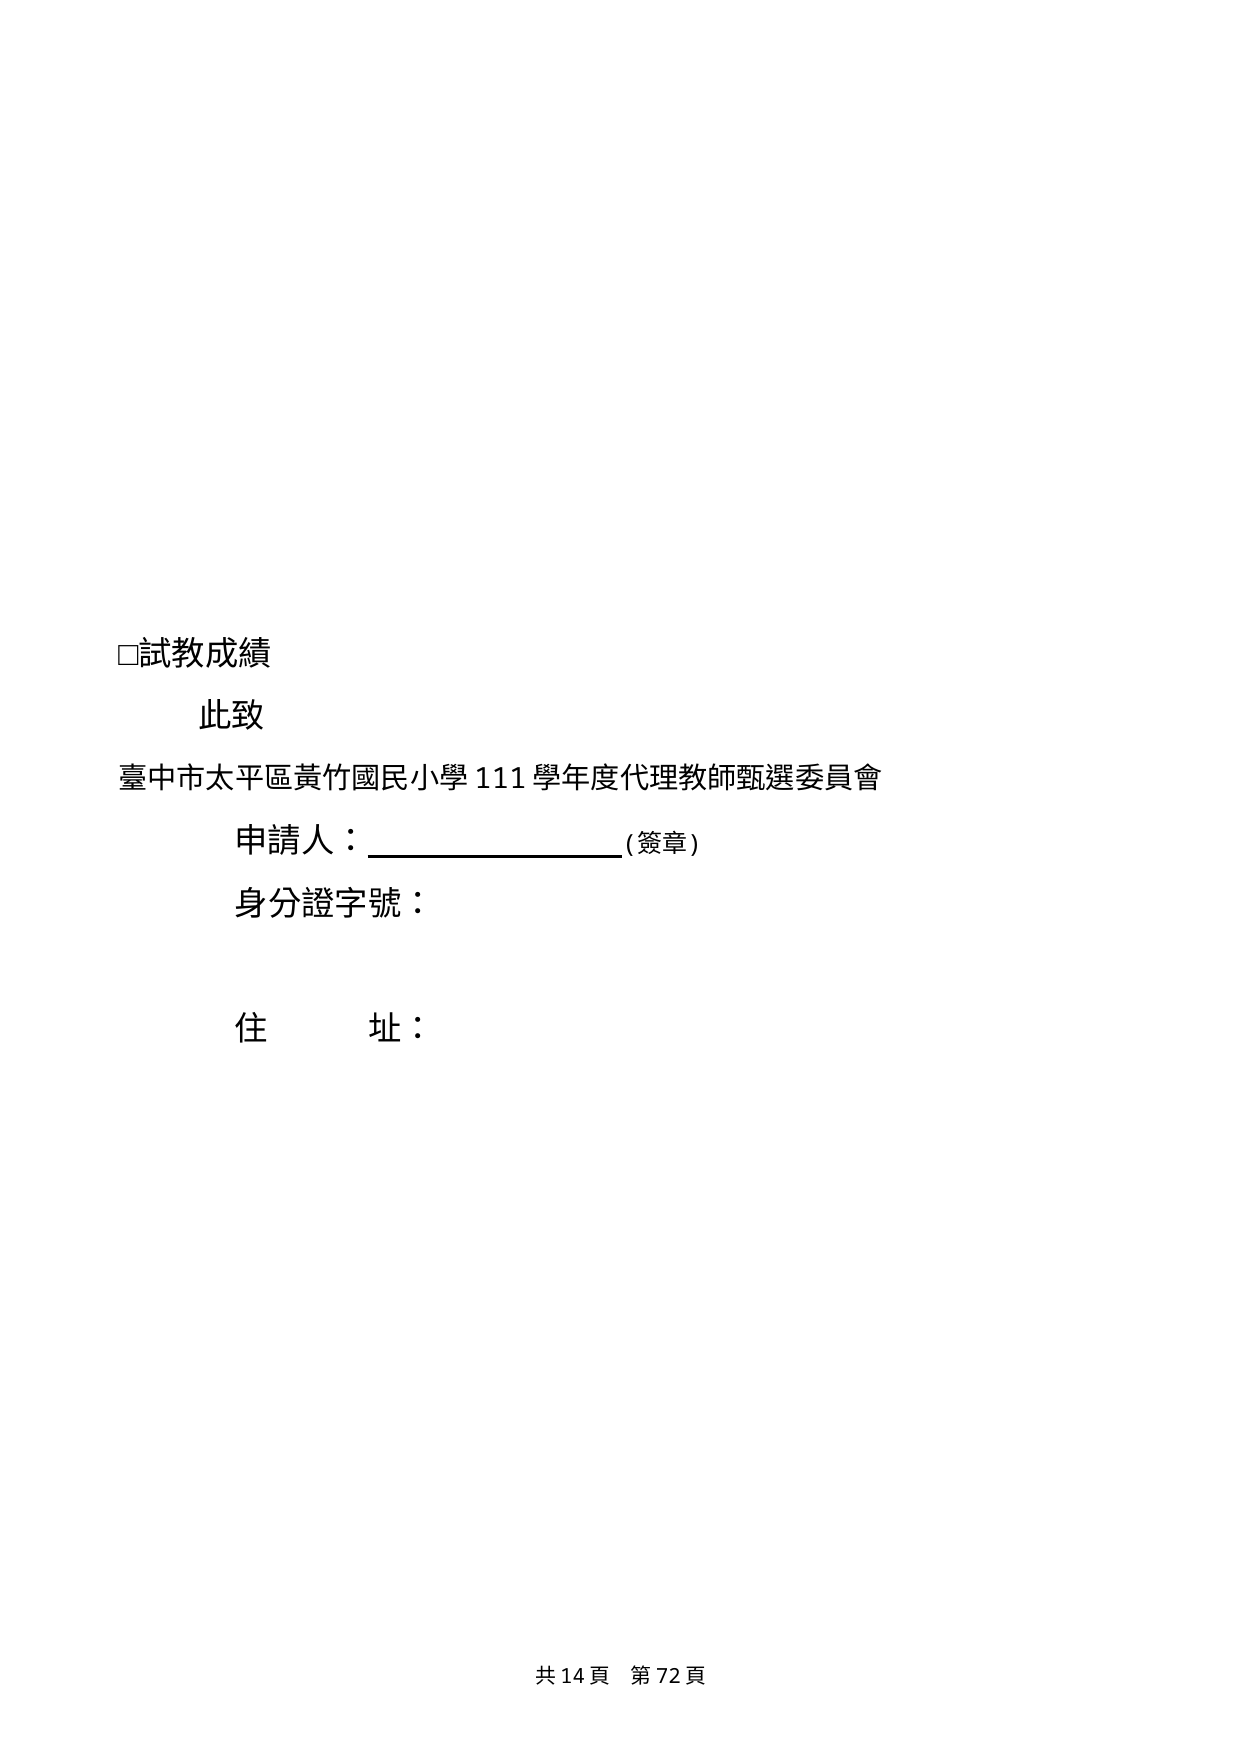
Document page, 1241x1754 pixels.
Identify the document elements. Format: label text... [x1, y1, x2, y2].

text 臺中市太平區黃竹國民小學111學年度代理教師甄選委員會 [118, 734, 1122, 797]
text 此致 [118, 672, 1122, 734]
text 住 址： [118, 984, 1122, 1047]
text 申請人： (簽章) [118, 797, 1122, 859]
text □試教成績 [118, 609, 1122, 672]
text 身分證字號： [118, 859, 1122, 922]
